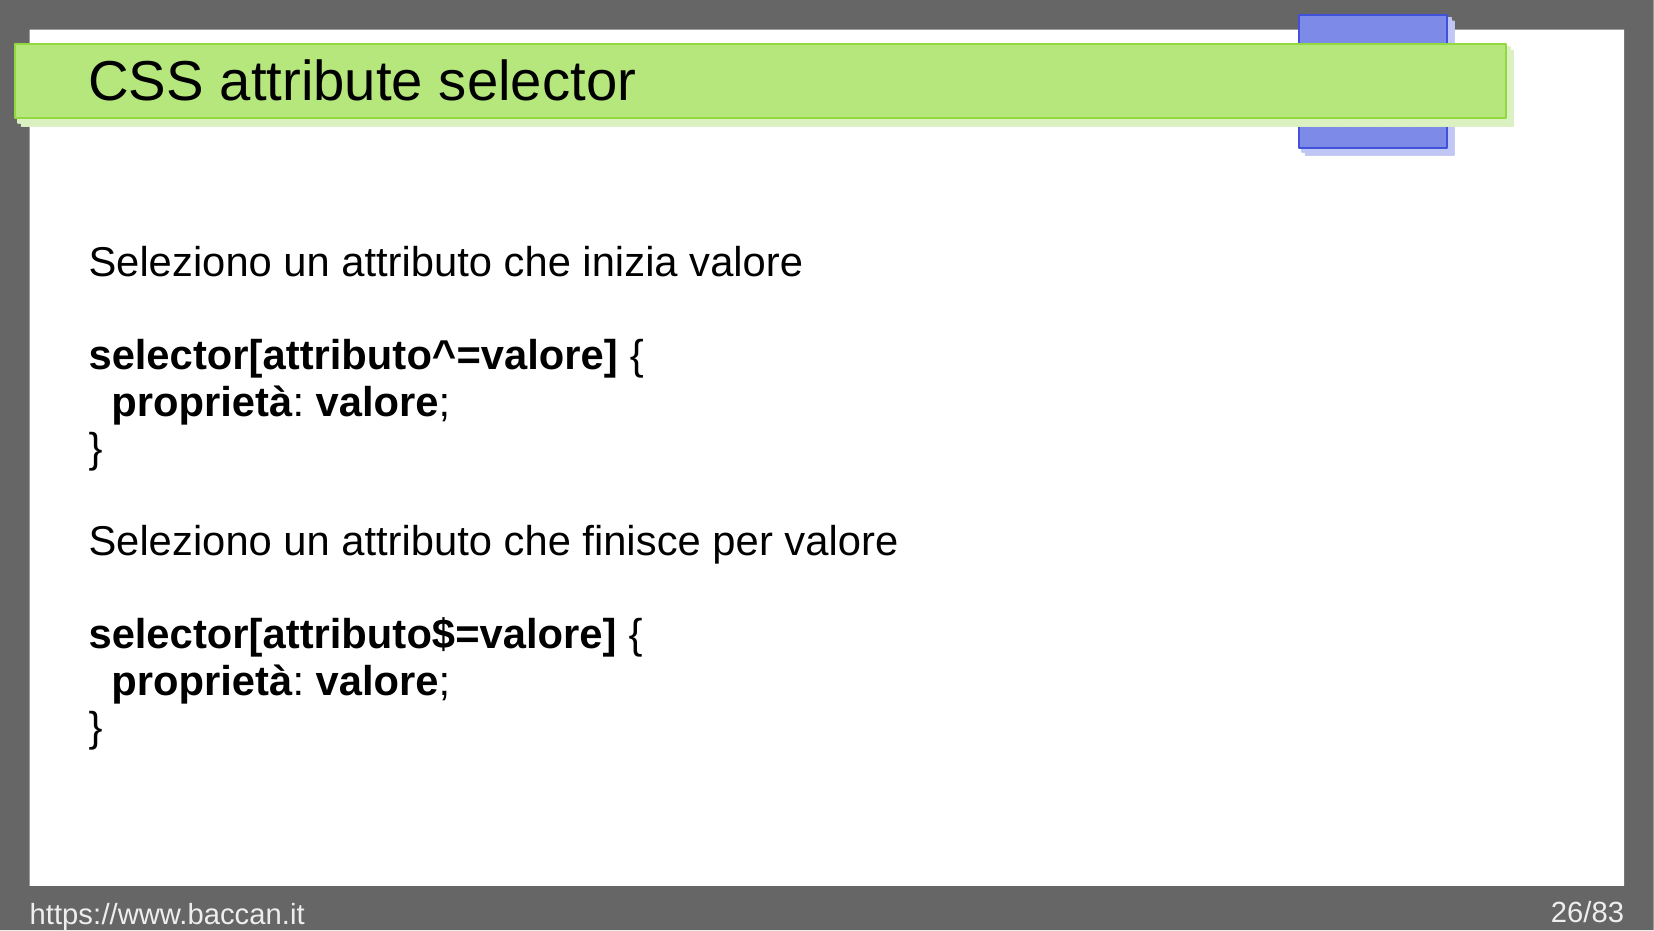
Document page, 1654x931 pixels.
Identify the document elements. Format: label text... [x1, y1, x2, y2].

text_box Seleziono un attributo che inizia valore selector[attributo^=valore] { proprietà: valore; } Seleziono un attributo che finisce per valore selector[attributo$=valore] { proprietà: valore; } [88, 169, 1565, 820]
title CSS attribute selector [88, 44, 1506, 119]
